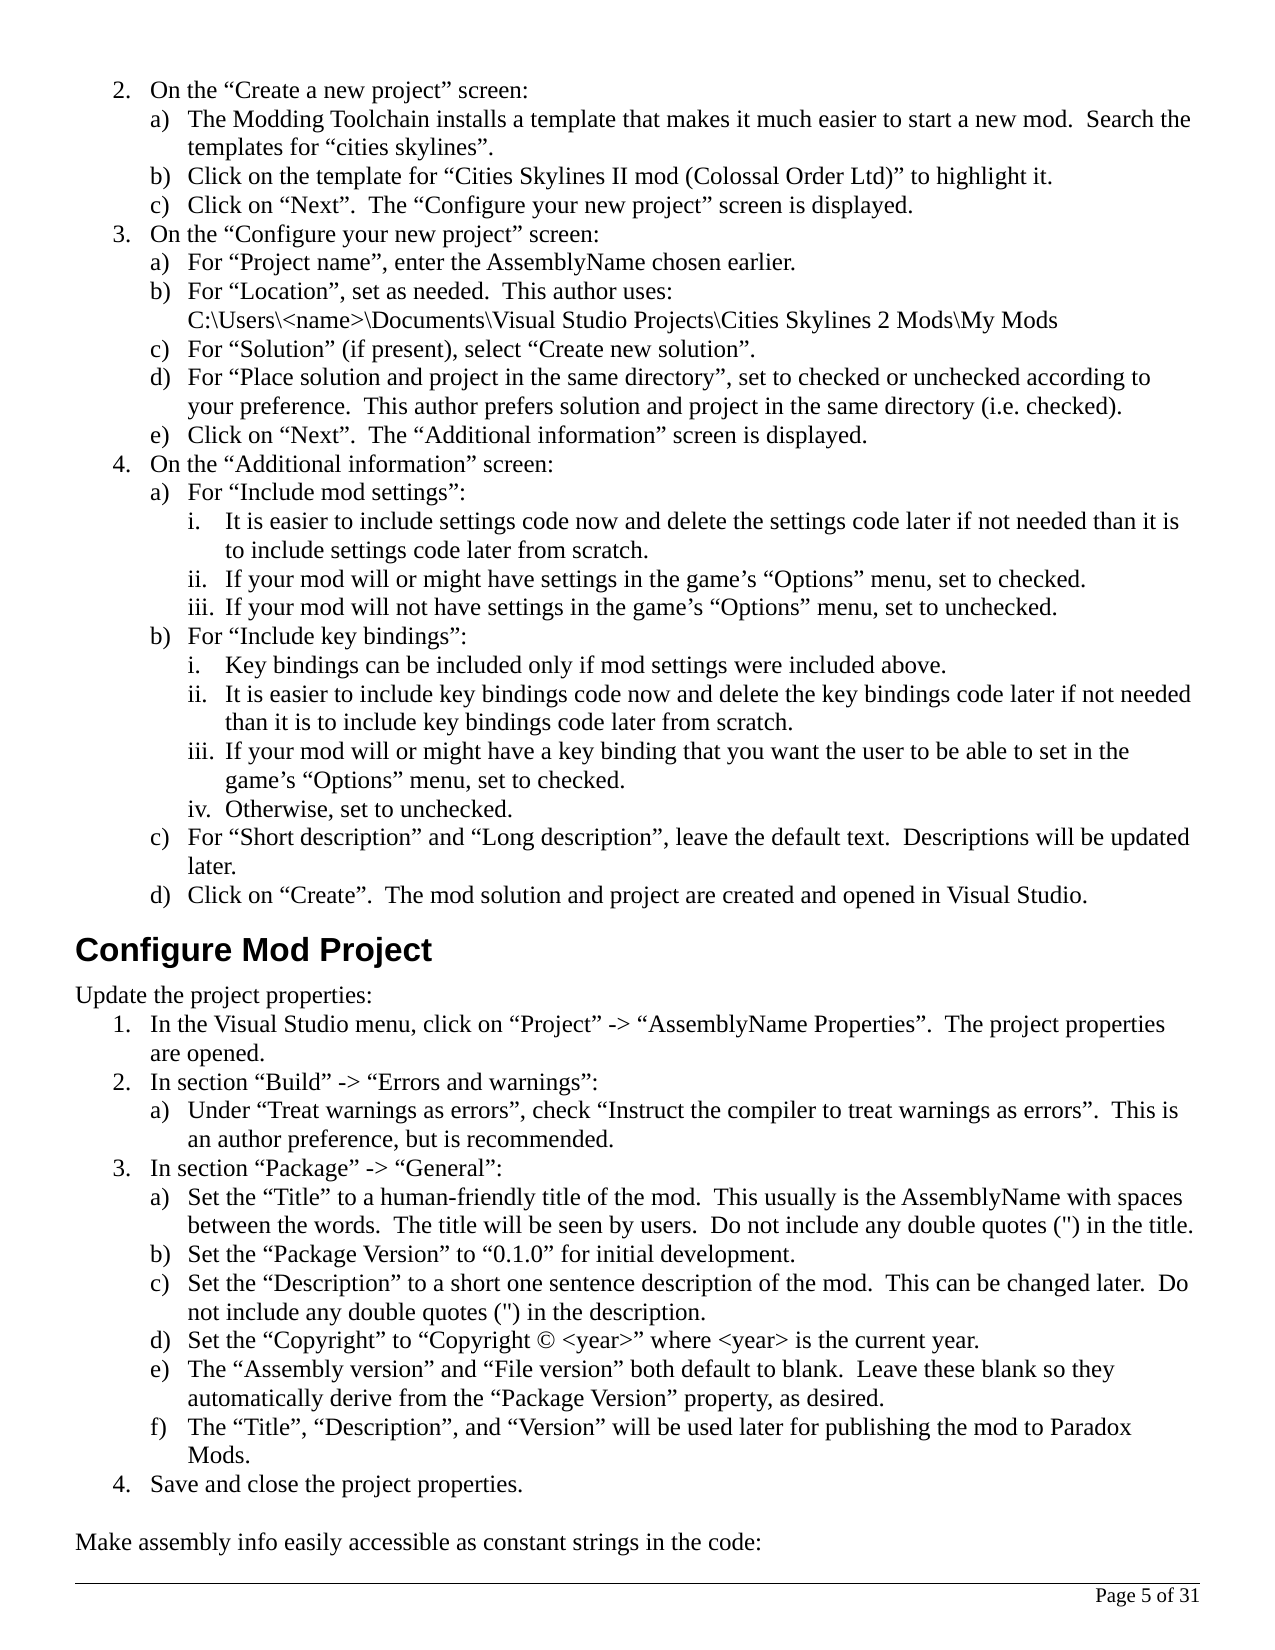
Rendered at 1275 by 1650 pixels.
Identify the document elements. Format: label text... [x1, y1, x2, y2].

list For “Include mod settings”: [150, 477, 1200, 506]
list If your mod will not have settings in the game’s “Options” menu, set to unchecked. [187, 592, 1200, 621]
list It is easier to include settings code now and delete the settings code later if not needed than it is to include settings code later from scratch. [187, 506, 1200, 564]
list In section “Build” -> “Errors and warnings”: [112, 1067, 1200, 1096]
list On the “Create a new project” screen: [112, 75, 1200, 104]
list If your mod will or might have settings in the game’s “Options” menu, set to checked. [187, 564, 1200, 592]
list Click on the template for “Cities Skylines II mod (Colossal Order Ltd)” to highlight it. [150, 161, 1200, 190]
list Otherwise, set to unchecked. [187, 794, 1200, 822]
list In section “Package” -> “General”: [112, 1153, 1200, 1182]
list For “Place solution and project in the same directory”, set to checked or unchecked according to your preference. This author prefers solution and project in the same directory (i.e. checked). [150, 362, 1200, 420]
list Set the “Title” to a human-friendly title of the mod. This usually is the AssemblyName with spaces between the words. The title will be seen by users. Do not include any double quotes (") in the title. [150, 1182, 1200, 1239]
list The “Title”, “Description”, and “Version” will be used later for publishing the mod to Paradox Mods. [150, 1412, 1200, 1469]
list Click on “Next”. The “Additional information” screen is displayed. [150, 420, 1200, 449]
list Key bindings can be included only if mod settings were included above. [187, 650, 1200, 679]
list For “Solution” (if present), select “Create new solution”. [150, 334, 1200, 362]
text Update the project properties: [75, 981, 1200, 1009]
list For “Include key bindings”: [150, 621, 1200, 650]
list On the “Configure your new project” screen: [112, 219, 1200, 247]
list For “Short description” and “Long description”, leave the default text. Descriptions will be updated later. [150, 822, 1200, 880]
list Click on “Create”. The mod solution and project are created and opened in Visual Studio. [150, 880, 1200, 909]
list Set the “Description” to a short one sentence description of the mod. This can be changed later. Do not include any double quotes (") in the description. [150, 1268, 1200, 1326]
list On the “Additional information” screen: [112, 449, 1200, 477]
list Save and close the project properties. [112, 1469, 1200, 1498]
list The Modding Toolchain installs a template that makes it much easier to start a new mod. Search the templates for “cities skylines”. [150, 104, 1200, 161]
text Make assembly info easily accessible as constant strings in the code: [75, 1527, 1200, 1556]
list If your mod will or might have a key binding that you want the user to be able to set in the game’s “Options” menu, set to checked. [187, 736, 1200, 794]
list Under “Treat warnings as errors”, check “Instruct the compiler to treat warnings as errors”. This is an author preference, but is recommended. [150, 1096, 1200, 1153]
list Click on “Next”. The “Configure your new project” screen is displayed. [150, 190, 1200, 219]
list For “Location”, set as needed. This author uses: C:\Users\<name>\Documents\Visual Studio Projects\Cities Skylines 2 Mods\My Mods [150, 276, 1200, 334]
list For “Project name”, enter the AssemblyName chosen earlier. [150, 247, 1200, 276]
list It is easier to include key bindings code now and delete the key bindings code later if not needed than it is to include key bindings code later from scratch. [187, 679, 1200, 736]
subtitle Configure Mod Project [75, 929, 1200, 968]
list In the Visual Studio menu, click on “Project” -> “AssemblyName Properties”. The project properties are opened. [112, 1009, 1200, 1067]
list The “Assembly version” and “File version” both default to blank. Leave these blank so they automatically derive from the “Package Version” property, as desired. [150, 1354, 1200, 1412]
list Set the “Copyright” to “Copyright © <year>” where <year> is the current year. [150, 1326, 1200, 1354]
list Set the “Package Version” to “0.1.0” for initial development. [150, 1239, 1200, 1268]
